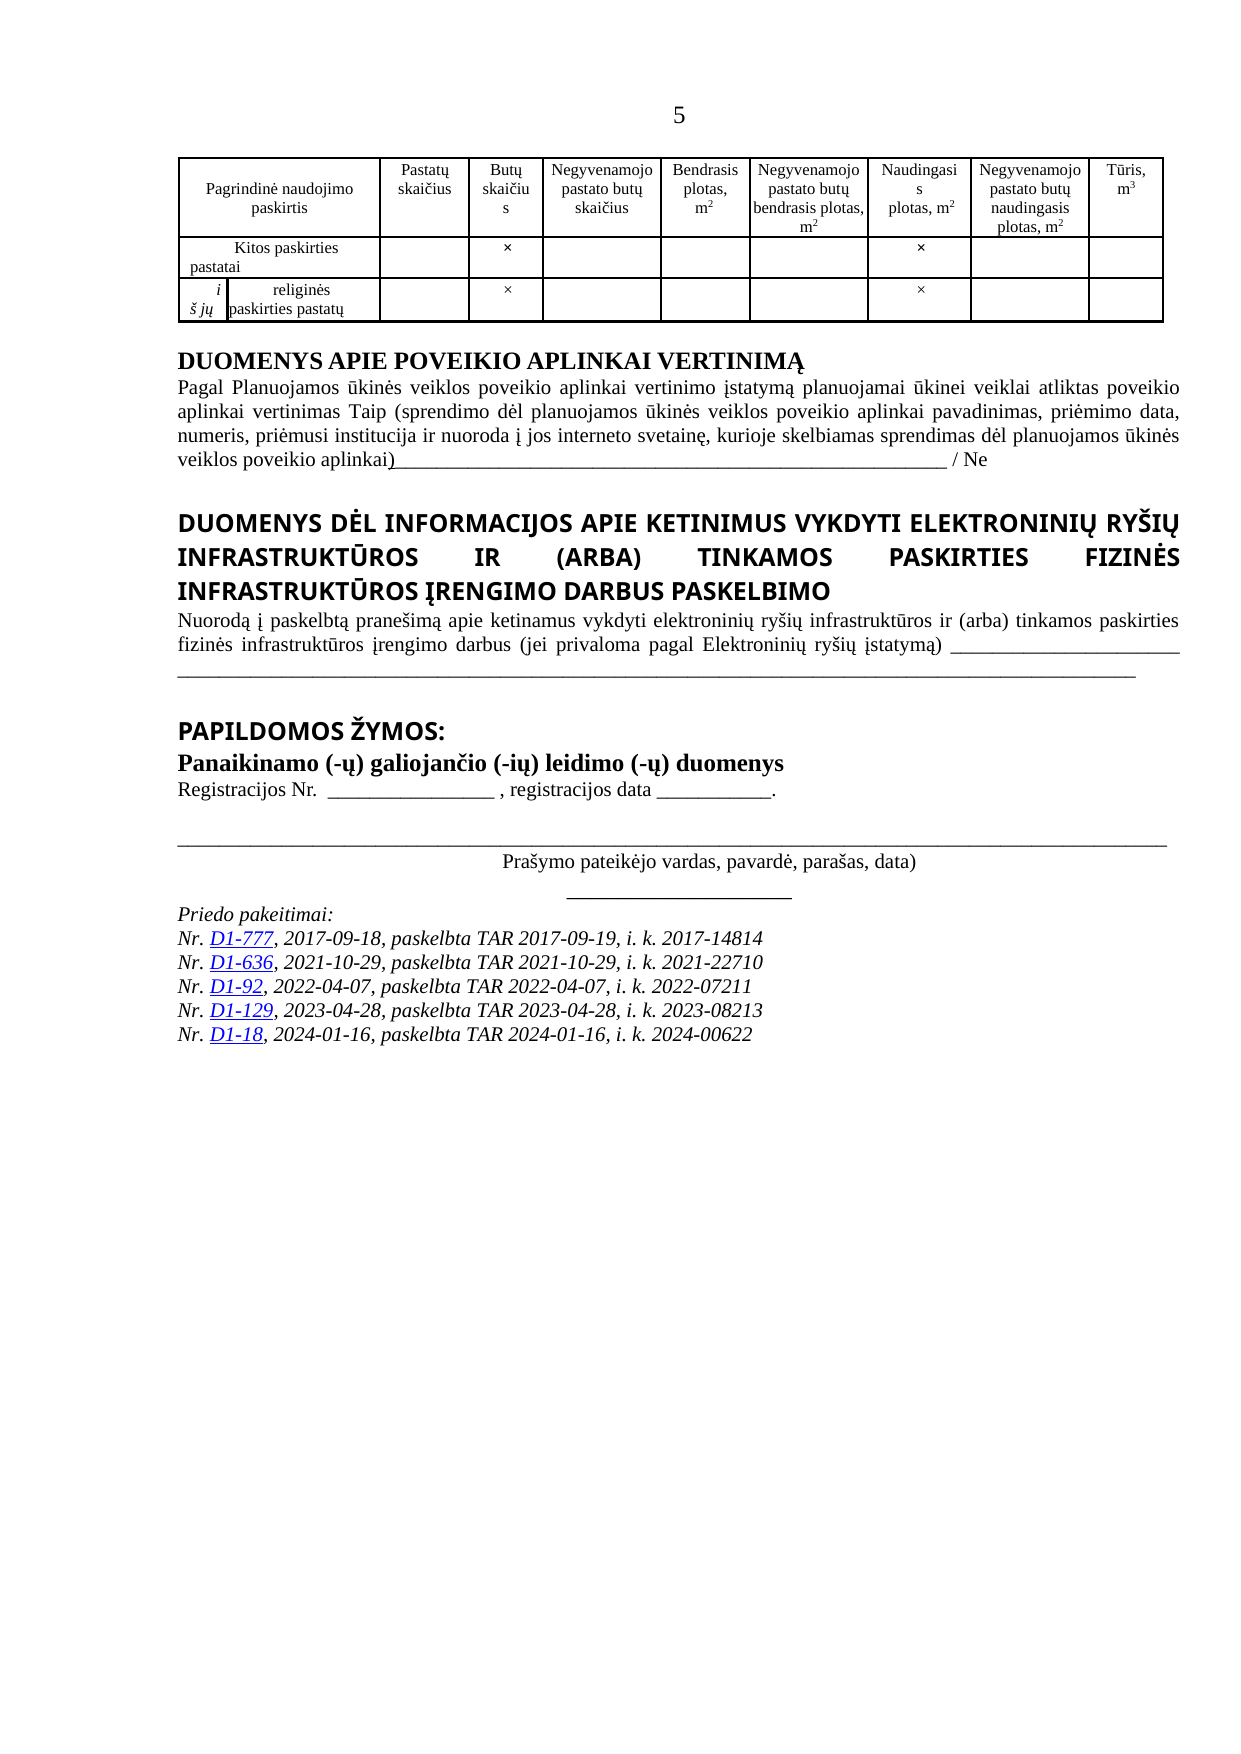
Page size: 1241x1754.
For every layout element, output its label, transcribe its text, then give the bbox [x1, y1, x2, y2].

text Nr. D1-129, 2023-04-28, paskelbta TAR 2023-04-28, i. k. 2023-08213 [177, 998, 1181, 1022]
text Nr. D1-777, 2017-09-18, paskelbta TAR 2017-09-19, i. k. 2017-14814 [177, 926, 1181, 950]
table_cell × [869, 279, 970, 320]
text Nr. D1-18, 2024-01-16, paskelbta TAR 2024-01-16, i. k. 2024-00622 [177, 1022, 1181, 1046]
table_cell [972, 238, 1088, 277]
table_cell Kitos paskirties pastatai [180, 238, 379, 277]
table_cell × [470, 238, 542, 277]
text Nr. D1-636, 2021-10-29, paskelbta TAR 2021-10-29, i. k. 2021-22710 [177, 950, 1181, 974]
table_cell × [470, 279, 542, 320]
table_cell [544, 279, 660, 320]
table_cell [662, 279, 749, 320]
table_cell [662, 238, 749, 277]
text Prašymo pateikėjo vardas, pavardė, parašas, data) [177, 849, 1181, 873]
table_cell [544, 238, 660, 277]
table_header Pagrindinė naudojimo paskirtis [180, 159, 379, 236]
table_cell [1090, 279, 1162, 320]
text Priedo pakeitimai: [177, 902, 1181, 926]
table_header Naudingasis plotas, m2 [869, 159, 970, 236]
table_header Butų skaičius [470, 159, 542, 236]
text DUOMENYS APIE POVEIKIO APLINKAI VERTINIMĄ [177, 346, 1181, 375]
table_header Negyvenamojo pastato butų naudingasis plotas, m2 [972, 159, 1088, 236]
text Papildomos žymos: [177, 714, 1181, 748]
table_cell [381, 238, 468, 277]
text Pagal Planuojamos ūkinės veiklos poveikio aplinkai vertinimo įstatymą planuojamai ūkinei veiklai atliktas poveikio aplinkai vertinimas Taip (sprendimo dėl planuojamos ūkinės veiklos poveikio aplinkai pavadinimas, priėmimo data, numeris, priėmusi institucija ir nuoroda į jos interneto svetainę, kurioje skelbiamas sprendimas dėl planuojamos ūkinės veiklos poveikio aplinkai)_____________________________________________________ / Ne [177, 375, 1181, 471]
text __________________ [177, 873, 1181, 902]
table_header Negyvenamojo pastato butų bendrasis plotas, m2 [751, 159, 867, 236]
table_cell [751, 238, 867, 277]
table_cell [1090, 238, 1162, 277]
text Nr. D1-92, 2022-04-07, paskelbta TAR 2022-04-07, i. k. 2022-07211 [177, 974, 1181, 998]
table_cell religinės paskirties pastatų [229, 279, 379, 320]
table_cell × [869, 238, 970, 277]
table_header Pastatų skaičius [381, 159, 468, 236]
text Registracijos Nr. ________________ , registracijos data ___________. [177, 777, 1181, 801]
text DUOMENYS DĖL INFORMACIJOS apie ketinimus vykdyti ELEKTRONINIŲ RYŠIŲ INFRASTRUKTŪROS ir (arba) tinkamos paskirties fizinės infrastruktūros ĮRENGIMO DARBus paskelbimO [177, 506, 1181, 608]
table_cell [751, 279, 867, 320]
table_header Bendrasis plotas, m2 [662, 159, 749, 236]
table_header Tūris, m3 [1090, 159, 1162, 236]
text Panaikinamo (-ų) galiojančio (-ių) leidimo (-ų) duomenys [177, 748, 1181, 777]
table_cell [972, 279, 1088, 320]
table_header Negyvenamojo pastato butų skaičius [544, 159, 660, 236]
text Nuorodą į paskelbtą pranešimą apie ketinamus vykdyti elektroninių ryšių infrastruktūros ir (arba) tinkamos paskirties fizinės infrastruktūros įrengimo darbus (jei privaloma pagal Elektroninių ryšių įstatymą) ______________________ ____________________________________________________________________________________________ [177, 608, 1181, 680]
text _______________________________________________________________________________________________ [177, 825, 1181, 849]
table_cell [381, 279, 468, 320]
table_cell iš jų [180, 279, 226, 320]
